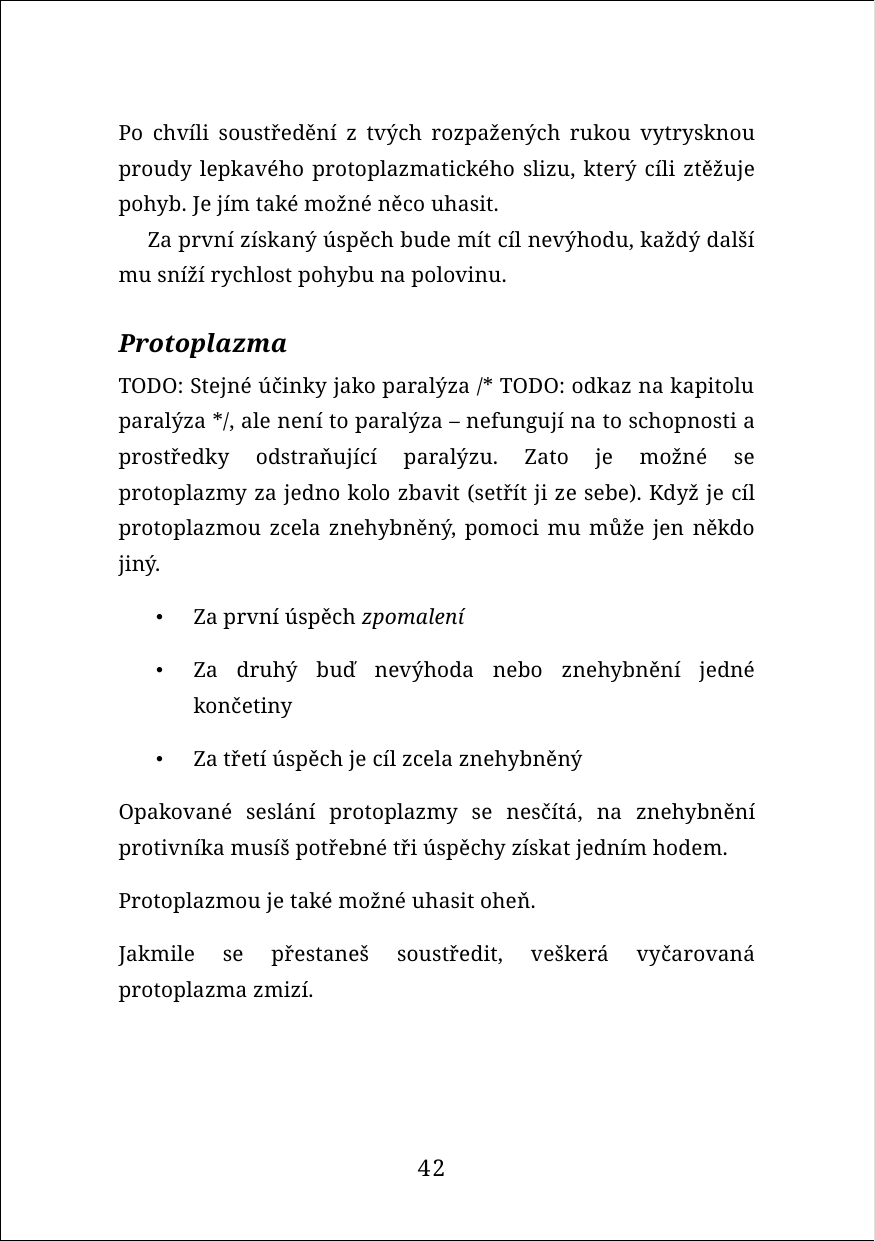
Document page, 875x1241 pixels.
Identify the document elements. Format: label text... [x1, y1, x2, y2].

text Jakmile se přestaneš soustředit, veškerá vyčarovaná protoplazma zmizí. [118, 939, 756, 1003]
text Po chvíli soustředění z tvých rozpažených rukou vytrysknou proudy lepkavého protoplazmatického slizu, který cíli ztěžuje pohyb. Je jím také možné něco uhasit. Za první získaný úspěch bude mít cíl nevýhodu, každý další mu sníží rychlost pohybu na polovinu. [118, 118, 756, 289]
text Protoplazmou je také možné uhasit oheň. [118, 886, 756, 914]
list Za druhý buď nevýhoda nebo znehybnění jedné končetiny [156, 655, 756, 719]
list Za třetí úspěch je cíl zcela znehybněný [156, 744, 756, 772]
text TODO: Stejné účinky jako paralýza /* TODO: odkaz na kapitolu paralýza */, ale není to paralýza – nefungují na to schopnosti a prostředky odstraňující paralýzu. Zato je možné se protoplazmy za jedno kolo zbavit (setřít ji ze sebe). Když je cíl protoplazmou zcela znehybněný, pomoci mu může jen někdo jiný. [118, 371, 756, 577]
subtitle Protoplazma [118, 325, 756, 359]
list Za první úspěch zpomalení [156, 602, 756, 630]
text Opakované seslání protoplazmy se nesčítá, na znehybnění protivníka musíš potřebné tři úspěchy získat jedním hodem. [118, 797, 756, 861]
